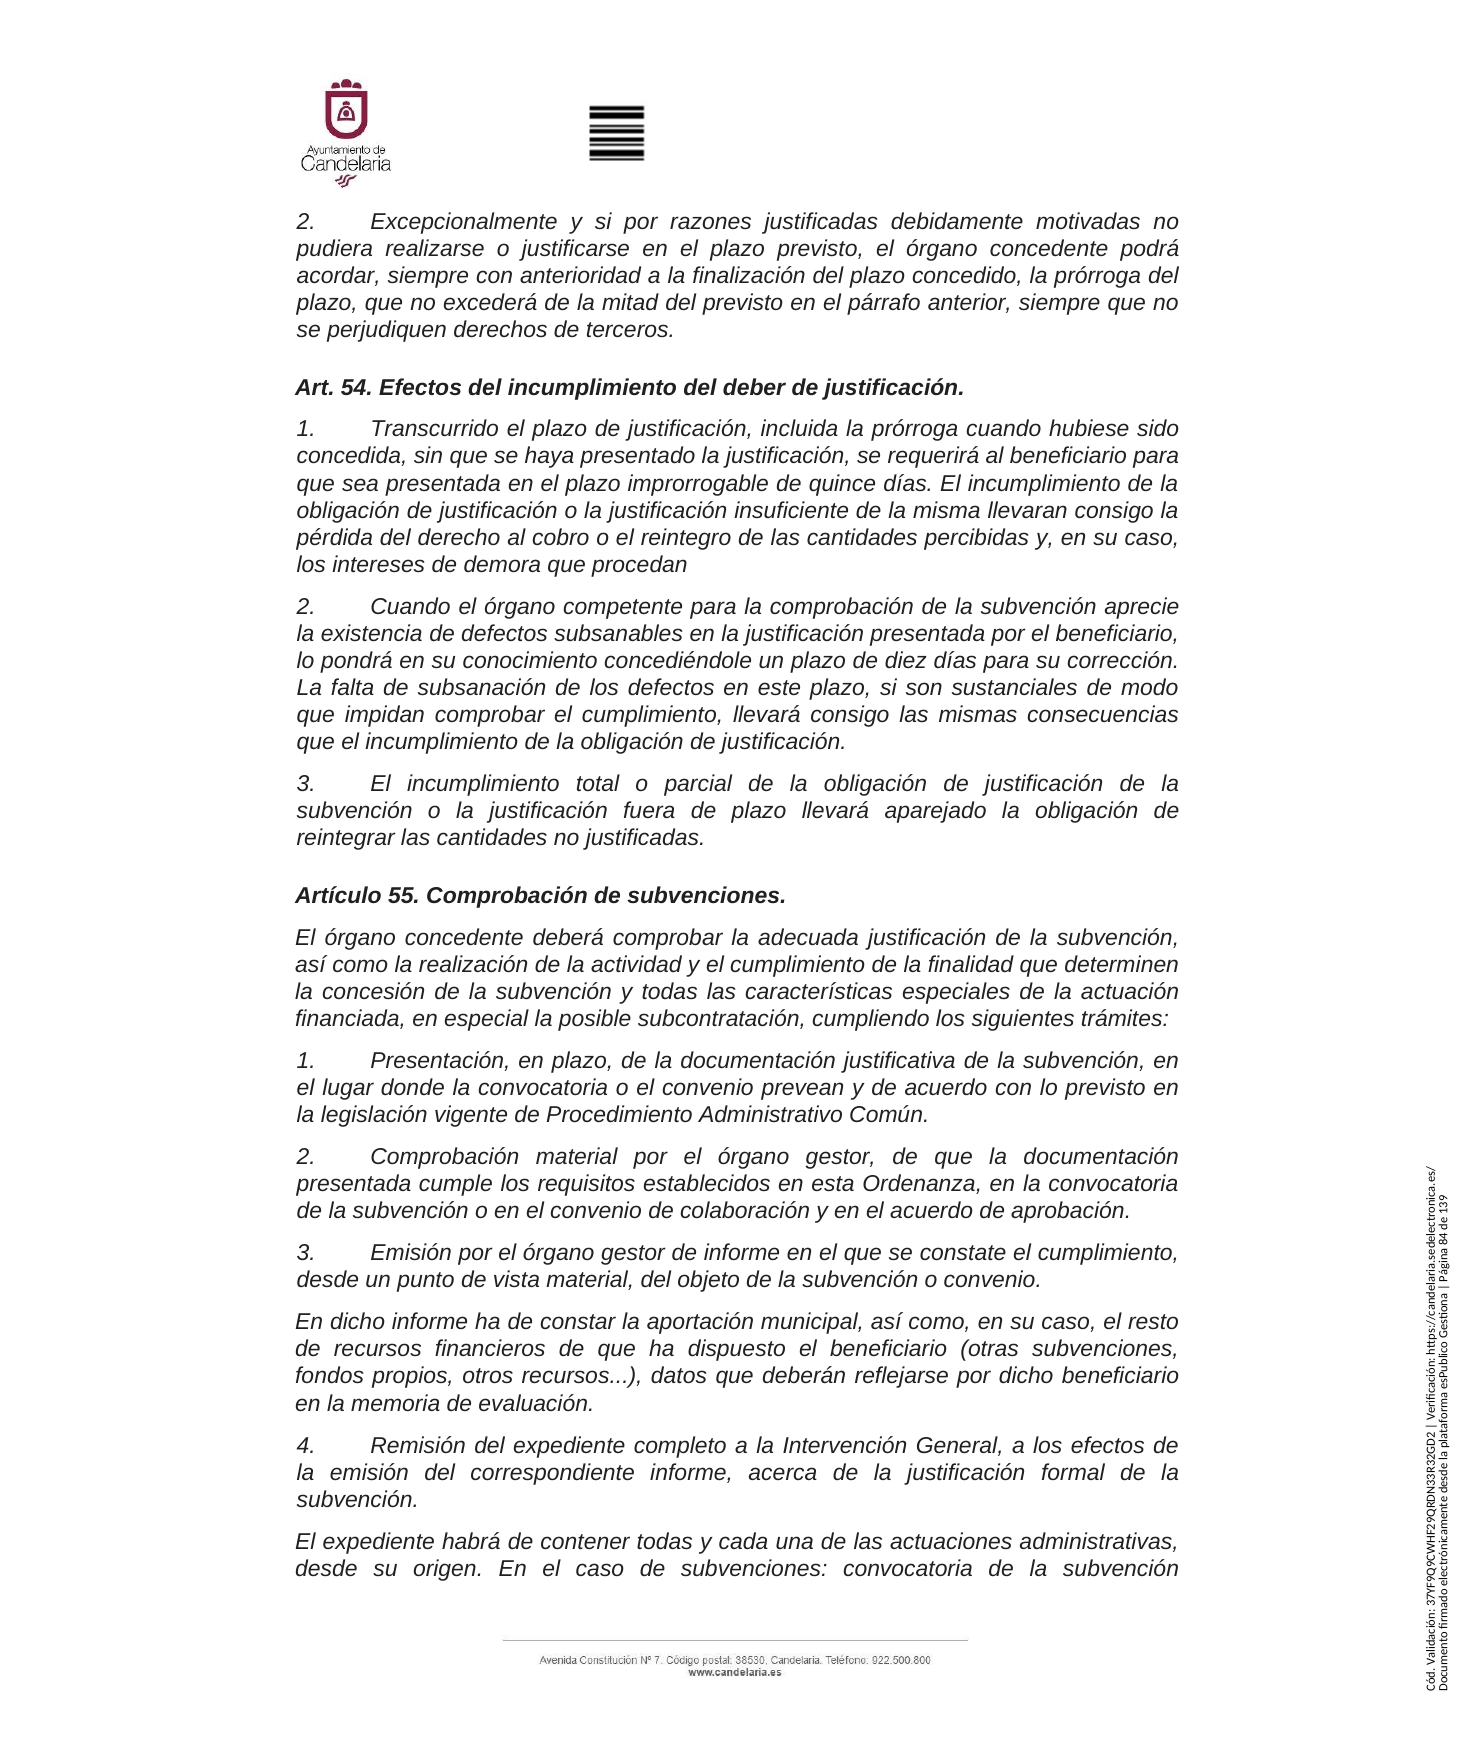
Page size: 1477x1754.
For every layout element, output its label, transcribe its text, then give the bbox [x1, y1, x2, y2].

list Transcurrido el plazo de justificación, incluida la prórroga cuando hubiese sido concedida, sin que se haya presentado la justificación, se requerirá al beneficiario para que sea presentada en el plazo improrrogable de quince días. El incumplimiento de la obligación de justificación o la justificación insuficiente de la misma llevaran consigo la pérdida del derecho al cobro o el reintegro de las cantidades percibidas y, en su caso, los intereses de demora que procedan [296, 415, 1182, 577]
list Presentación, en plazo, de la documentación justificativa de la subvención, en el lugar donde la convocatoria o el convenio prevean y de acuerdo con lo previsto en la legislación vigente de Procedimiento Administrativo Común. [296, 1047, 1182, 1127]
list Cuando el órgano competente para la comprobación de la subvención aprecie la existencia de defectos subsanables en la justificación presentada por el beneficiario, lo pondrá en su conocimiento concediéndole un plazo de diez días para su corrección. La falta de subsanación de los defectos en este plazo, si son sustanciales de modo que impidan comprobar el cumplimiento, llevará consigo las mismas consecuencias que el incumplimiento de la obligación de justificación. [296, 593, 1182, 754]
text En dicho informe ha de constar la aportación municipal, así como, en su caso, el resto de recursos financieros de que ha dispuesto el beneficiario (otras subvenciones, fondos propios, otros recursos...), datos que deberán reflejarse por dicho beneficiario en la memoria de evaluación. [295, 1308, 1182, 1416]
text El órgano concedente deberá comprobar la adecuada justificación de la subvención, así como la realización de la actividad y el cumplimiento de la finalidad que determinen la concesión de la subvención y todas las características especiales de la actuación financiada, en especial la posible subcontratación, cumpliendo los siguientes trámites: [295, 924, 1182, 1031]
list Remisión del expediente completo a la Intervención General, a los efectos de la emisión del correspondiente informe, acerca de la justificación formal de la subvención. [296, 1432, 1182, 1512]
list El incumplimiento total o parcial de la obligación de justificación de la subvención o la justificación fuera de plazo llevará aparejado la obligación de reintegrar las cantidades no justificadas. [296, 770, 1182, 851]
list Excepcionalmente y si por razones justificadas debidamente motivadas no pudiera realizarse o justificarse en el plazo previsto, el órgano concedente podrá acordar, siempre con anterioridad a la finalización del plazo concedido, la prórroga del plazo, que no excederá de la mitad del previsto en el párrafo anterior, siempre que no se perjudiquen derechos de terceros. [296, 208, 1182, 343]
text El expediente habrá de contener todas y cada una de las actuaciones administrativas, desde su origen. En el caso de subvenciones: convocatoria de la subvención [295, 1528, 1182, 1581]
text Artículo 55. Comprobación de subvenciones. [295, 882, 1182, 908]
list Emisión por el órgano gestor de informe en el que se constate el cumplimiento, desde un punto de vista material, del objeto de la subvención o convenio. [296, 1239, 1182, 1293]
text Art. 54. Efectos del incumplimiento del deber de justificación. [295, 374, 1182, 400]
list Comprobación material por el órgano gestor, de que la documentación presentada cumple los requisitos establecidos en esta Ordenanza, en la convocatoria de la subvención o en el convenio de colaboración y en el acuerdo de aprobación. [296, 1143, 1182, 1224]
